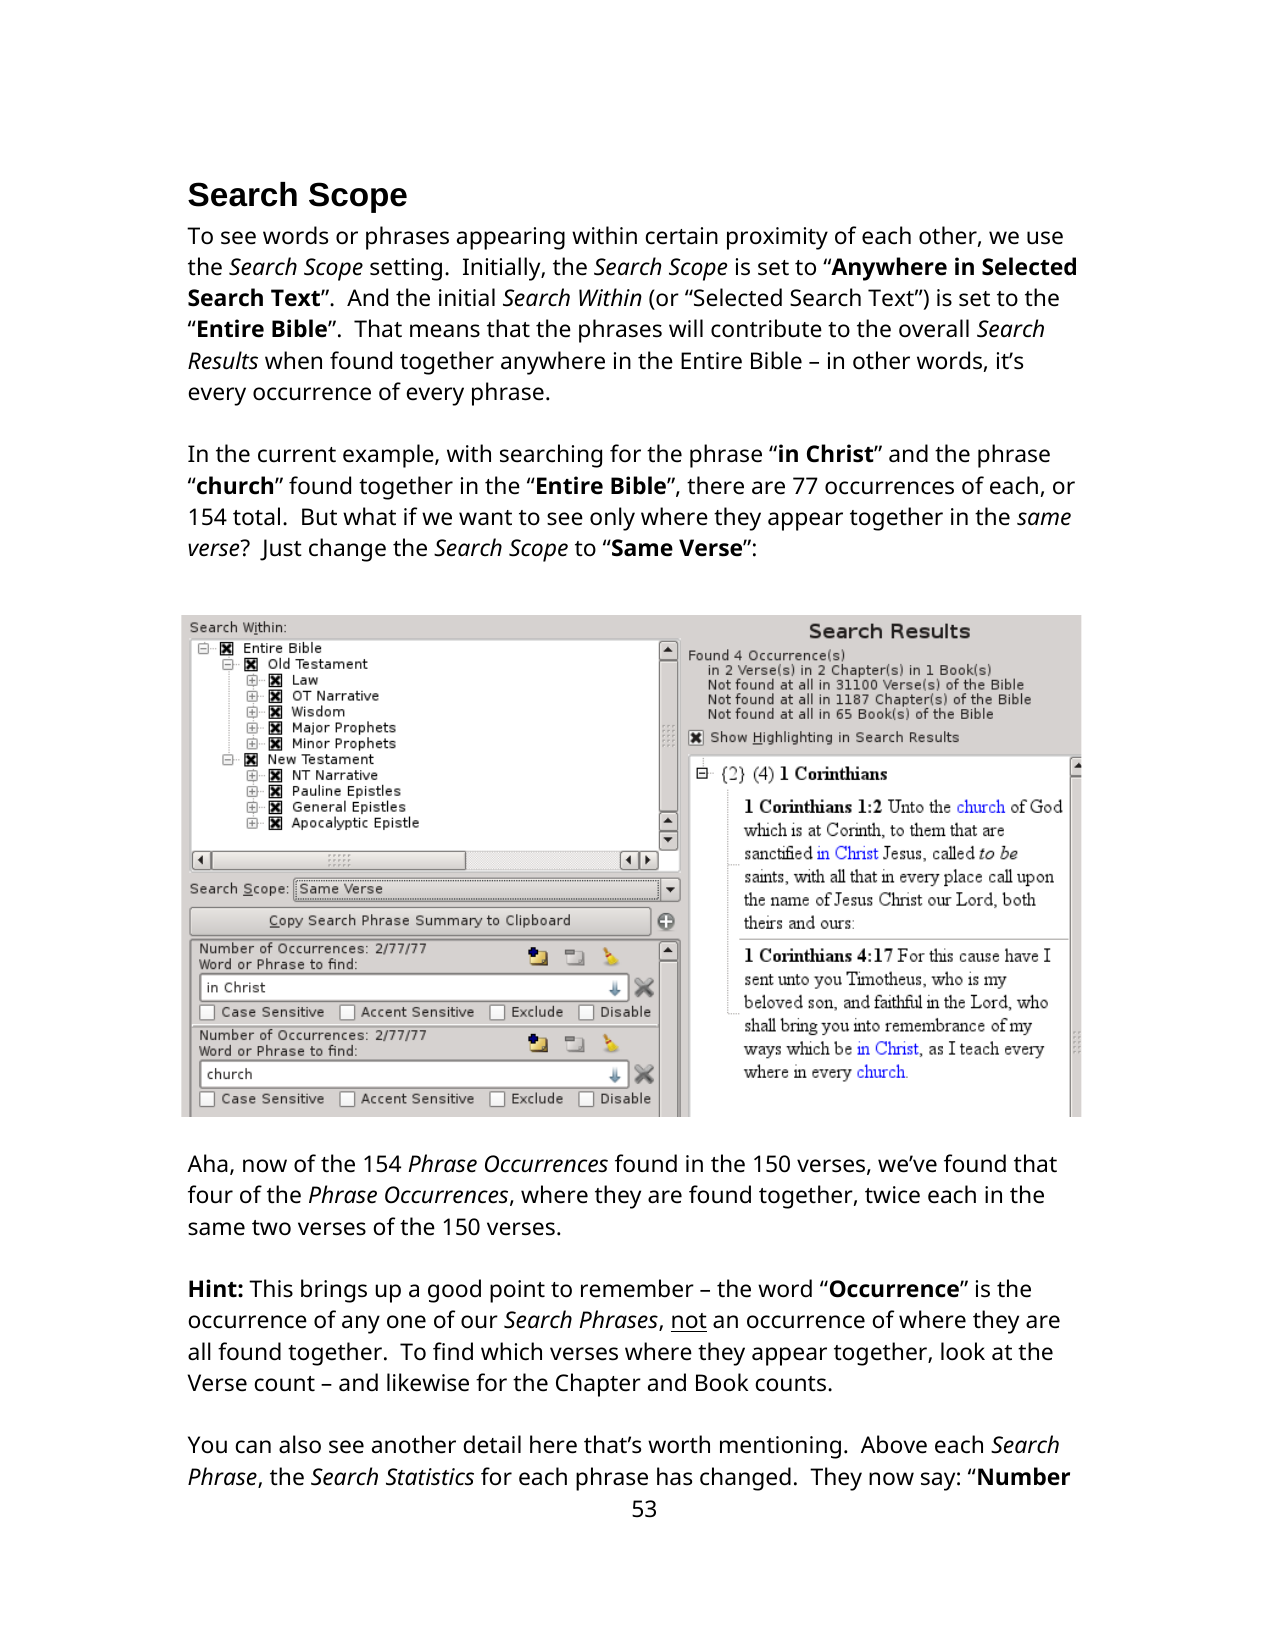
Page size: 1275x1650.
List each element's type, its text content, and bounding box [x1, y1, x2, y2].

text In the current example, with searching for the phrase “in Christ” and the phrase “church” found together in the “Entire Bible”, there are 77 occurrences of each, or 154 total. But what if we want to see only where they appear together in the same verse? Just change the Search Scope to “Same Verse”: [187, 438, 1087, 563]
picture [181, 615, 1082, 1117]
text Aha, now of the 154 Phrase Occurrences found in the 150 verses, we’ve found that four of the Phrase Occurrences, where they are found together, twice each in the same two verses of the 150 verses. [187, 1148, 1087, 1242]
text You can also see another detail here that’s worth mentioning. Above each Search Phrase, the Search Statistics for each phrase has changed. They now say: “Number [187, 1429, 1087, 1492]
subtitle Search Scope [187, 175, 1087, 213]
text Hint: This brings up a good point to remember – the word “Occurrence” is the occurrence of any one of our Search Phrases, not an occurrence of where they are all found together. To find which verses where they appear together, look at the Verse count – and likewise for the Chapter and Book counts. [187, 1273, 1087, 1398]
text To see words or phrases appearing within certain proximity of each other, we use the Search Scope setting. Initially, the Search Scope is set to “Anywhere in Selected Search Text”. And the initial Search Within (or “Selected Search Text”) is set to the “Entire Bible”. That means that the phrases will contribute to the overall Search Results when found together anywhere in the Entire Bible – in other words, it’s every occurrence of every phrase. [187, 220, 1087, 407]
